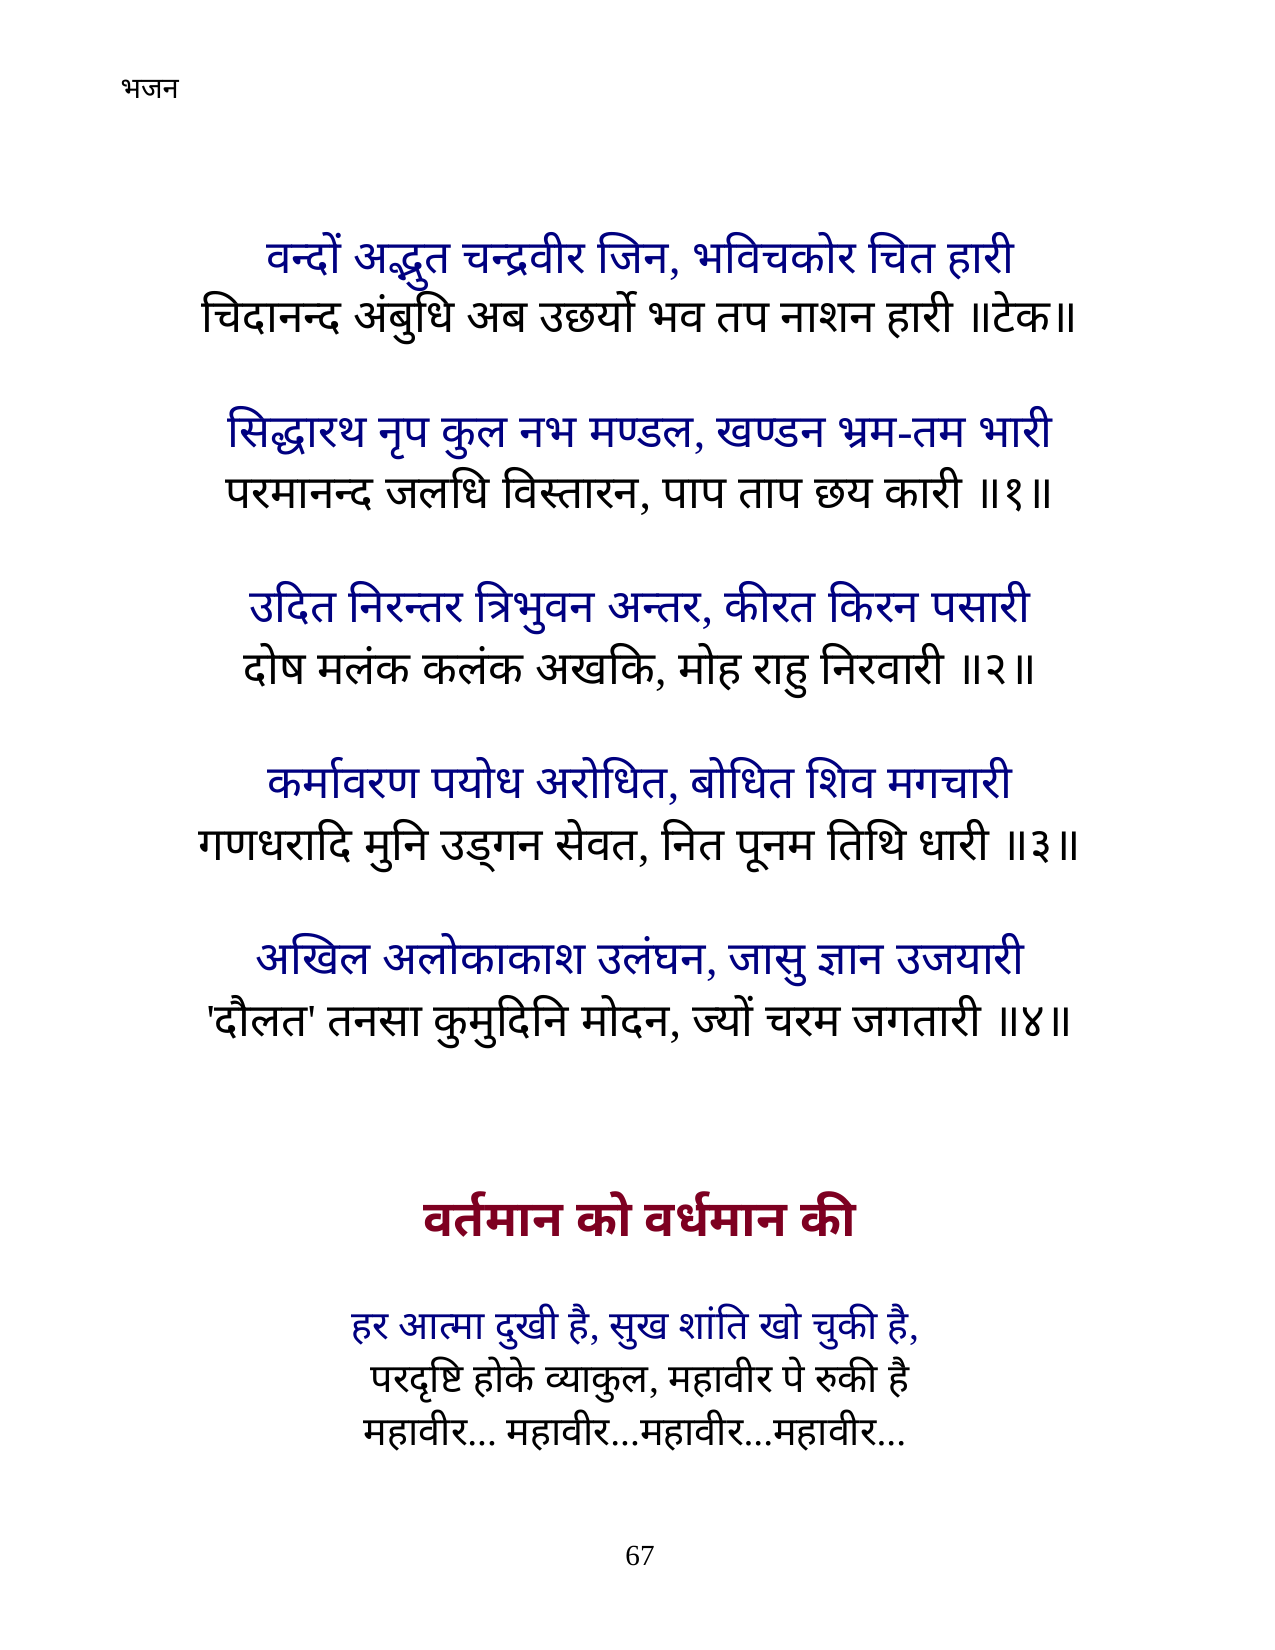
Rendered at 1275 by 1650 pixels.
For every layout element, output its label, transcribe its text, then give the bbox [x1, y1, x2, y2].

text कर्मावरण पयोध अरोधित, बोधित शिव मगचारी [83, 756, 1196, 817]
text परदृष्टि होके व्याकुल, महावीर पे रुकी है [83, 1355, 1196, 1408]
text उदित निरन्तर त्रिभुवन अन्तर, कीरत किरन पसारी [83, 580, 1196, 642]
text दोष मलंक कलंक अखकि, मोह राहु निरवारी ॥२॥ [83, 642, 1196, 703]
text चिदानन्द अंबुधि अब उछर्यो भव तप नाशन हारी ॥टेक॥ [83, 292, 1196, 352]
text 'दौलत' तनसा कुमुदिनि मोदन, ज्यों चरम जगतारी ॥४॥ [83, 993, 1196, 1055]
text सिद्धारथ नृप कुल नभ मण्डल, खण्डन भ्रम-तम भारी [83, 404, 1196, 466]
text वर्तमान को वर्धमान की [83, 1191, 1196, 1257]
text परमानन्द जलधि विस्तारन, पाप ताप छय कारी ॥१॥ [83, 466, 1196, 527]
text महावीर... महावीर...महावीर...महावीर... [83, 1408, 1196, 1462]
text वन्दों अद्भुत चन्द्रवीर जिन, भविचकोर चित हारी [83, 230, 1196, 292]
text गणधरादि मुनि उड्गन सेवत, नित पूनम तिथि धारी ॥३॥ [83, 817, 1196, 879]
text हर आत्मा दुखी है, सुख शांति खो चुकी है, [83, 1302, 1196, 1355]
text अखिल अलोकाकाश उलंघन, जासु ज्ञान उजयारी [83, 932, 1196, 993]
